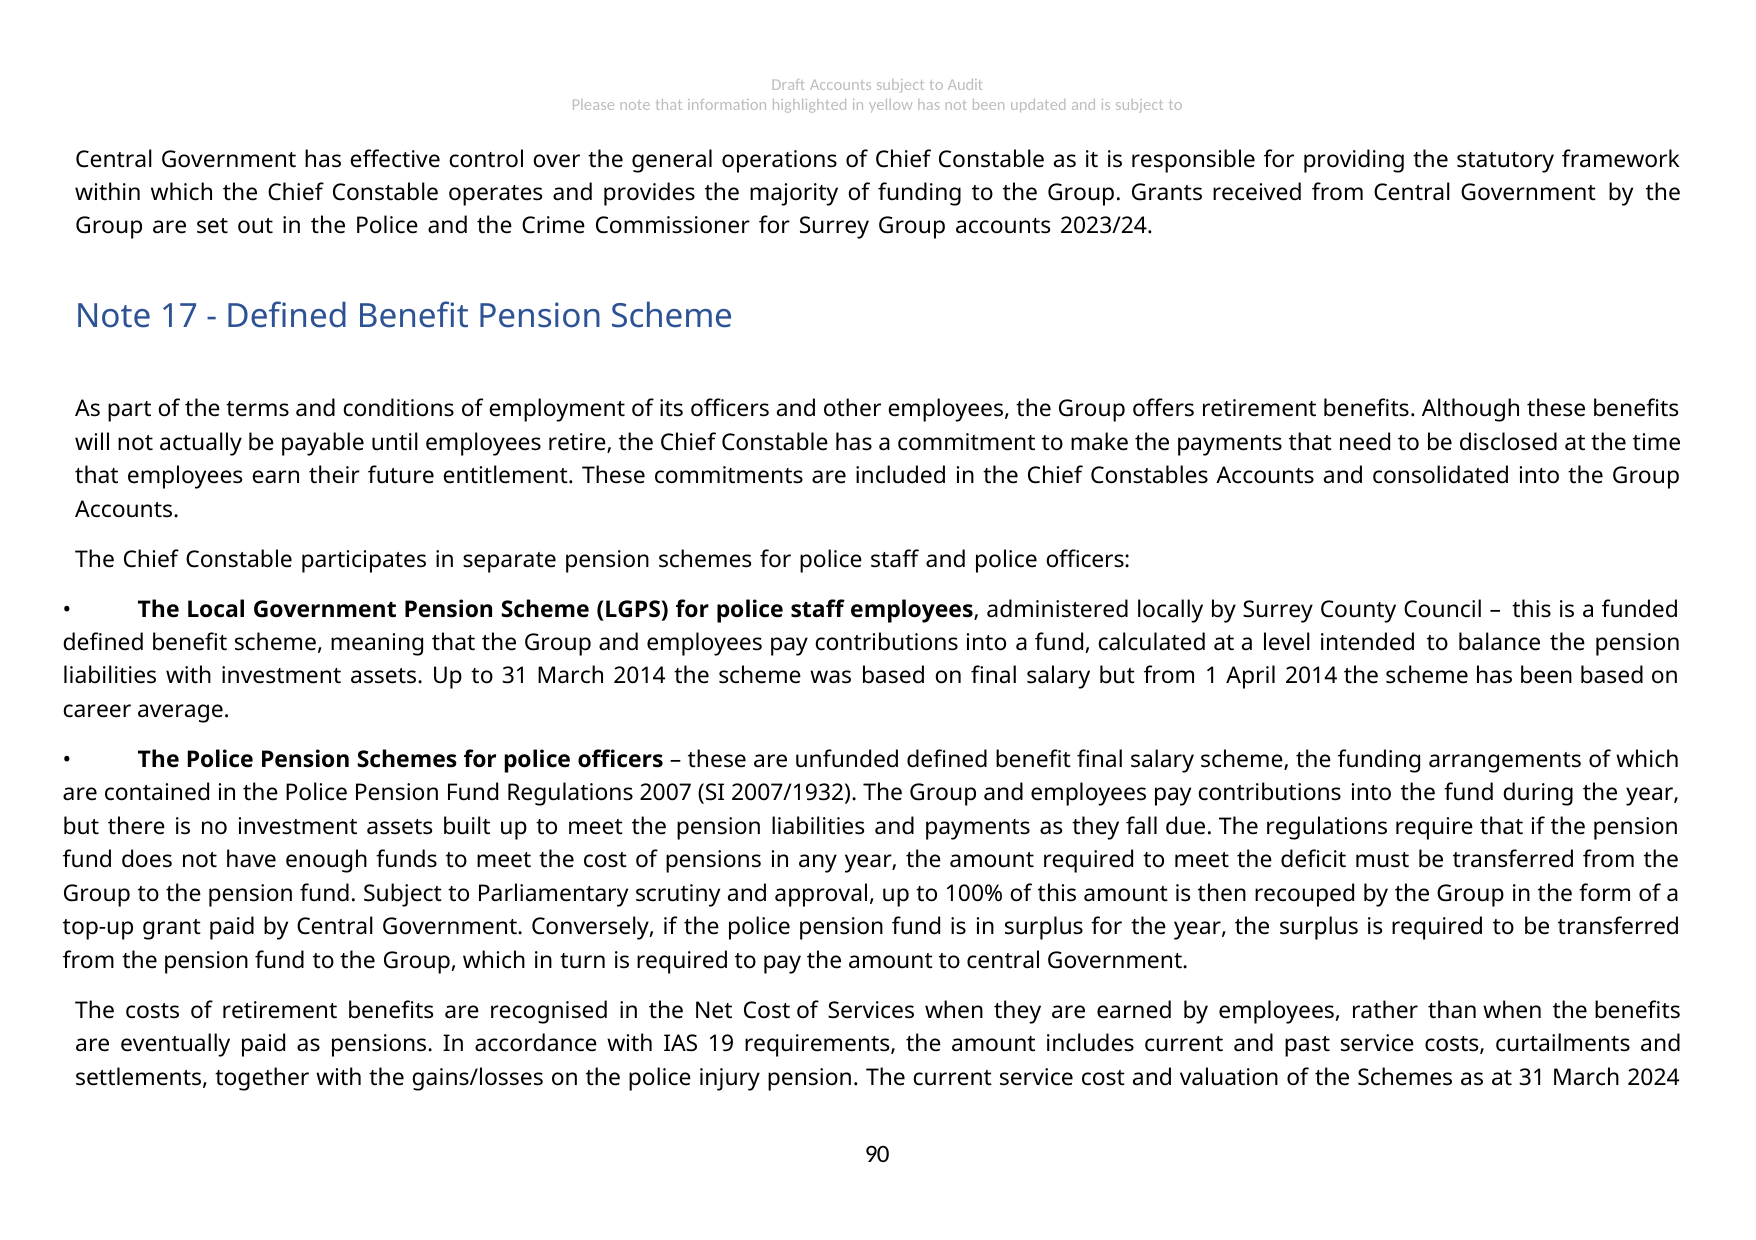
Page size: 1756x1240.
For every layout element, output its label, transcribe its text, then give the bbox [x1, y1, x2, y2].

list The Local Government Pension Scheme (LGPS) for police staff employees, administered locally by Surrey County Council – this is a funded defined benefit scheme, meaning that the Group and employees pay contributions into a fund, calculated at a level intended to balance the pension liabilities with investment assets. Up to 31 March 2014 the scheme was based on final salary but from 1 April 2014 the scheme has been based on career average. [62, 592, 1681, 724]
text The costs of retirement benefits are recognised in the Net Cost of Services when they are earned by employees, rather than when the benefits are eventually paid as pensions. In accordance with IAS 19 requirements, the amount includes current and past service costs, curtailments and settlements, together with the gains/losses on the police injury pension. The current service cost and valuation of the Schemes as at 31 March 2024 [75, 994, 1681, 1092]
text The Chief Constable participates in separate pension schemes for police staff and police officers: [75, 543, 1695, 574]
text As part of the terms and conditions of employment of its officers and other employees, the Group offers retirement benefits. Although these benefits will not actually be payable until employees retire, the Chief Constable has a commitment to make the payments that need to be disclosed at the time that employees earn their future entitlement. These commitments are included in the Chief Constables Accounts and consolidated into the Group Accounts. [75, 392, 1681, 524]
subtitle Note 17 - Defined Benefit Pension Scheme [75, 292, 1695, 337]
list The Police Pension Schemes for police officers – these are unfunded defined benefit final salary scheme, the funding arrangements of which are contained in the Police Pension Fund Regulations 2007 (SI 2007/1932). The Group and employees pay contributions into the fund during the year, but there is no investment assets built up to meet the pension liabilities and payments as they fall due. The regulations require that if the pension fund does not have enough funds to meet the cost of pensions in any year, the amount required to meet the deficit must be transferred from the Group to the pension fund. Subject to Parliamentary scrutiny and approval, up to 100% of this amount is then recouped by the Group in the form of a top-up grant paid by Central Government. Conversely, if the police pension fund is in surplus for the year, the surplus is required to be transferred from the pension fund to the Group, which in turn is required to pay the amount to central Government. [62, 743, 1681, 975]
text Central Government has effective control over the general operations of Chief Constable as it is responsible for providing the statutory framework within which the Chief Constable operates and provides the majority of funding to the Group. Grants received from Central Government by the Group are set out in the Police and the Crime Commissioner for Surrey Group accounts 2023/24. [75, 142, 1681, 240]
